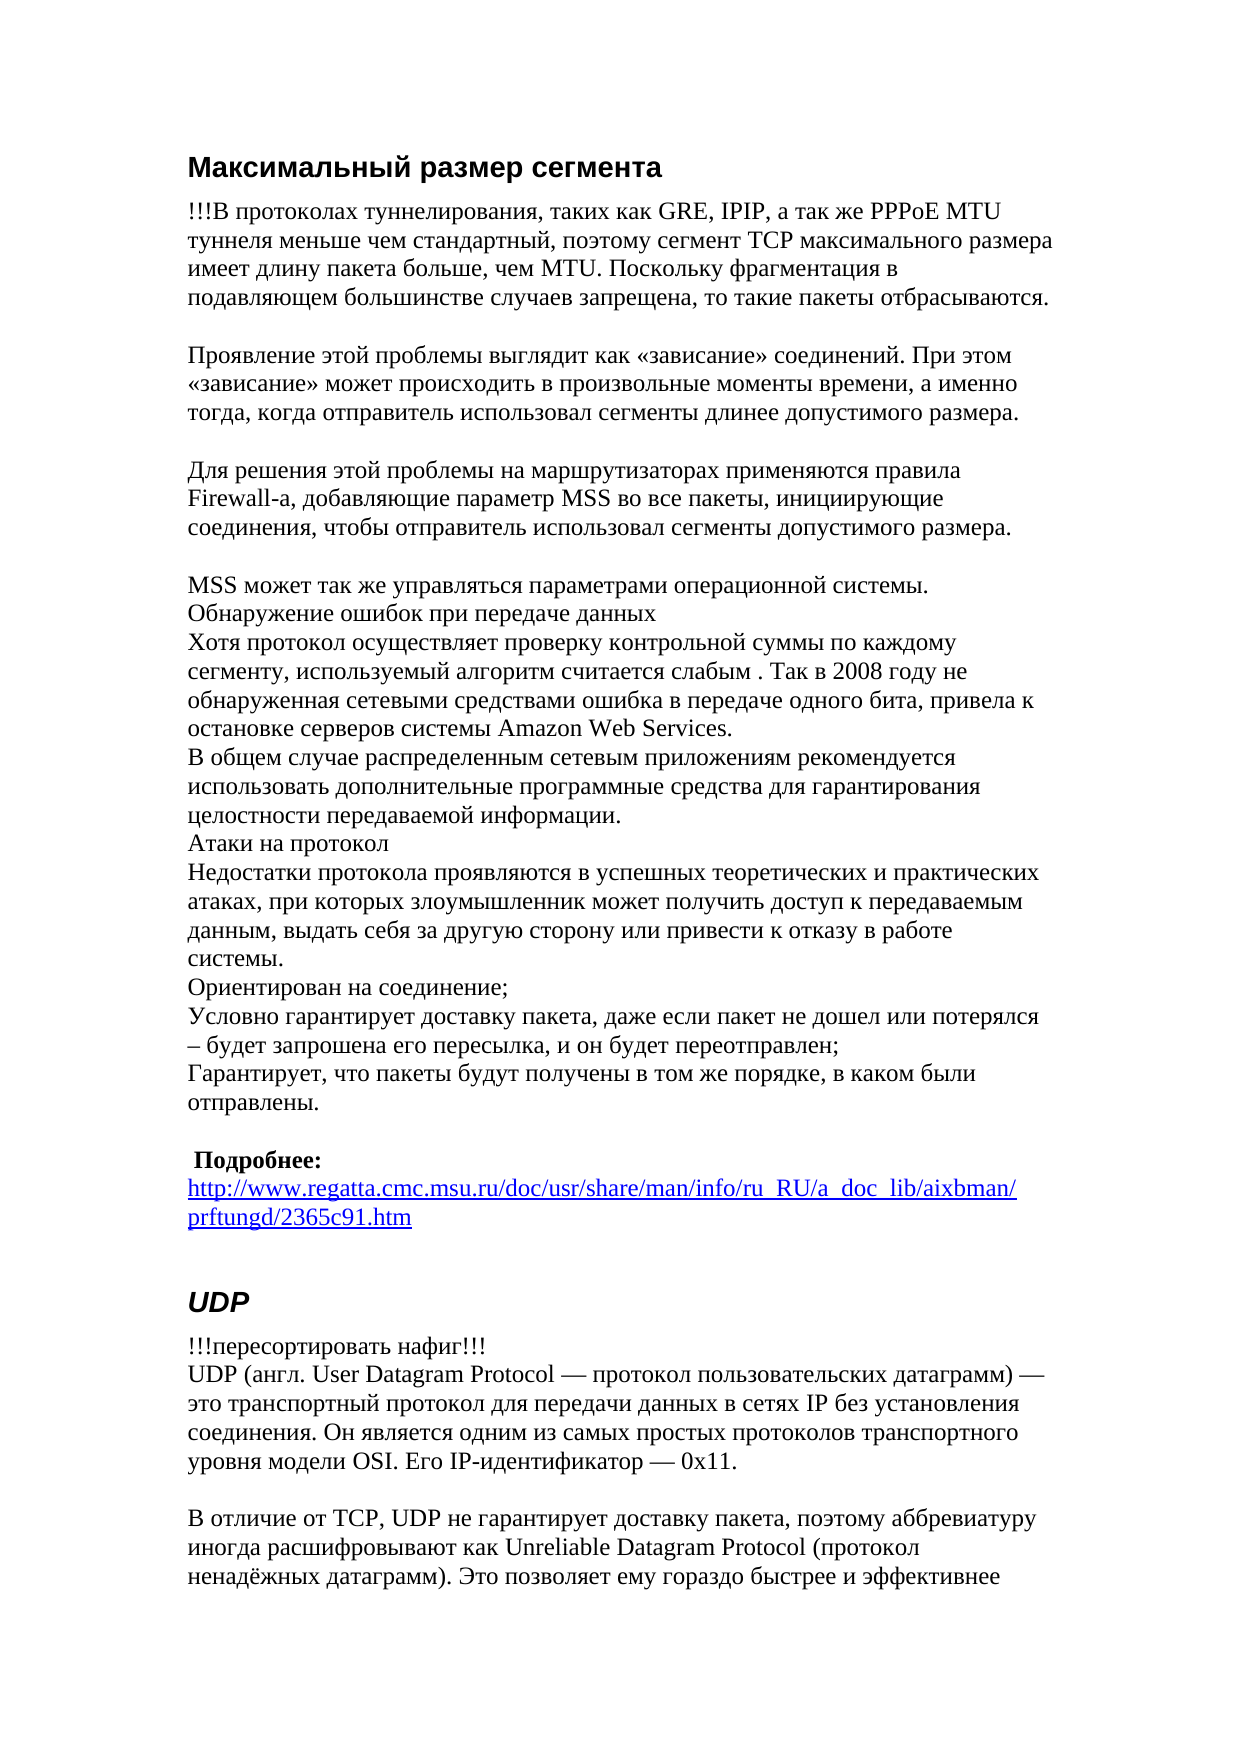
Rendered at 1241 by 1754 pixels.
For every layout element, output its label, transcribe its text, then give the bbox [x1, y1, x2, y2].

text Подробнее: [187, 1116, 1053, 1173]
text В общем случае распределенным сетевым приложениям рекомендуется использовать дополнительные программные средства для гарантирования целостности передаваемой информации. [187, 742, 1053, 828]
text Ориентирован на соединение; [187, 972, 1053, 1001]
text MSS может так же управляться параметрами операционной системы. [187, 570, 1053, 598]
text UDP (англ. User Datagram Protocol — протокол пользовательских датаграмм) — это транспортный протокол для передачи данных в сетях IP без установления соединения. Он является одним из самых простых протоколов транспортного уровня модели OSI. Его IP-идентификатор — 0x11. [187, 1359, 1053, 1474]
text !!!В протоколах туннелирования, таких как GRE, IPIP, а так же PPPoE MTU туннеля меньше чем стандартный, поэтому сегмент TCP максимального размера имеет длину пакета больше, чем MTU. Поскольку фрагментация в подавляющем большинстве случаев запрещена, то такие пакеты отбрасываются. [187, 196, 1053, 311]
text Условно гарантирует доставку пакета, даже если пакет не дошел или потерялся – будет запрошена его пересылка, и он будет переотправлен; [187, 1001, 1053, 1058]
text !!!пересортировать нафиг!!! [187, 1331, 1053, 1359]
text Недостатки протокола проявляются в успешных теоретических и практических атаках, при которых злоумышленник может получить доступ к передаваемым данным, выдать себя за другую сторону или привести к отказу в работе системы. [187, 857, 1053, 972]
text Хотя протокол осуществляет проверку контрольной суммы по каждому сегменту, используемый алгоритм считается слабым . Так в 2008 году не обнаруженная сетевыми средствами ошибка в передаче одного бита, привела к остановке серверов системы Amazon Web Services. [187, 627, 1053, 742]
text Максимальный размер сегмента [187, 150, 1053, 183]
text Обнаружение ошибок при передаче данных [187, 598, 1053, 627]
text В отличие от TCP, UDP не гарантирует доставку пакета, поэтому аббревиатуру иногда расшифровывают как Unreliable Datagram Protocol (протокол ненадёжных датаграмм). Это позволяет ему гораздо быстрее и эффективнее [187, 1503, 1053, 1589]
text Гарантирует, что пакеты будут получены в том же порядке, в каком были отправлены. [187, 1058, 1053, 1116]
text http://www.regatta.cmc.msu.ru/doc/usr/share/man/info/ru_RU/a_doc_lib/aixbman/prftungd/2365c91.htm [187, 1173, 1053, 1231]
text Атаки на протокол [187, 828, 1053, 857]
text Для решения этой проблемы на маршрутизаторах применяются правила Firewall-а, добавляющие параметр MSS во все пакеты, инициирующие соединения, чтобы отправитель использовал сегменты допустимого размера. [187, 455, 1053, 541]
text Проявление этой проблемы выглядит как «зависание» соединений. При этом «зависание» может происходить в произвольные моменты времени, а именно тогда, когда отправитель использовал сегменты длинее допустимого размера. [187, 340, 1053, 426]
text UDP [187, 1285, 1053, 1318]
